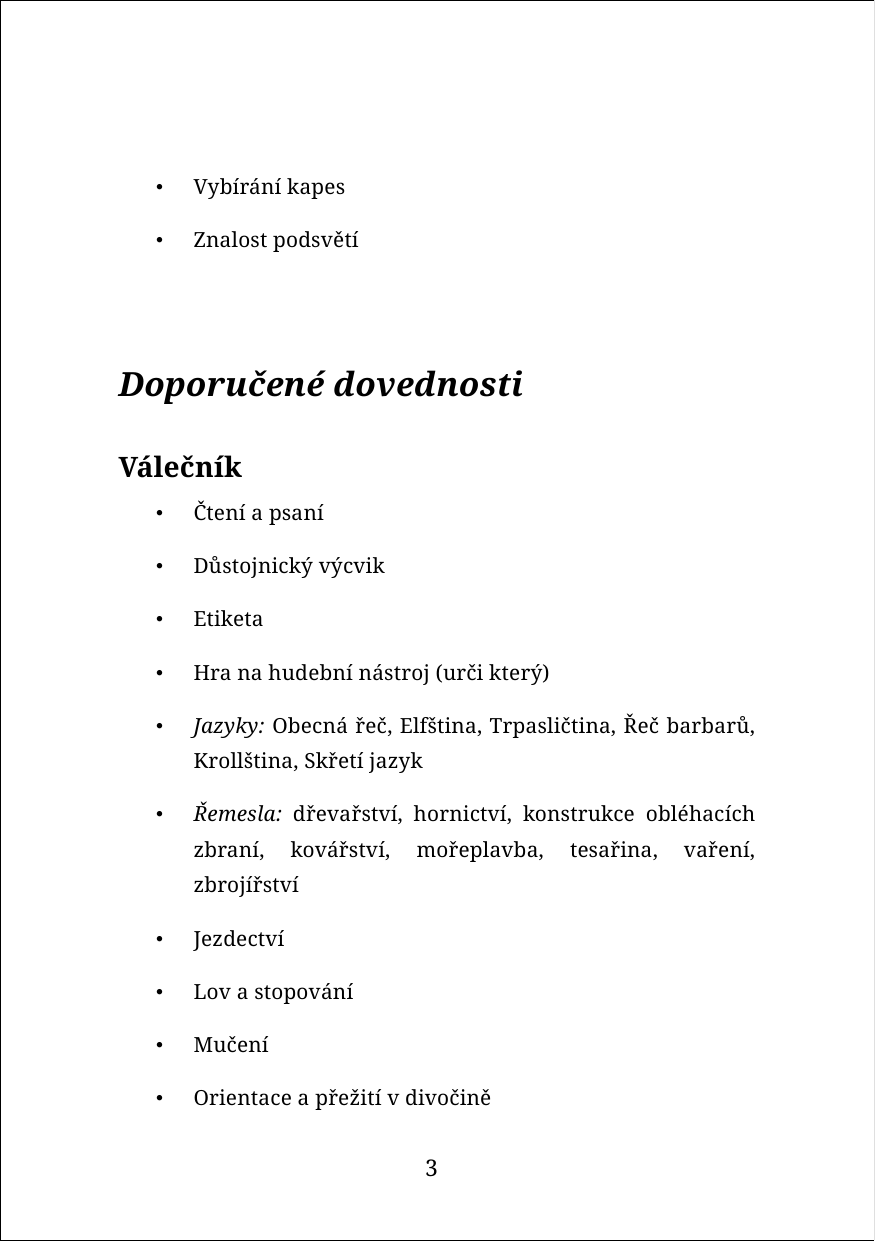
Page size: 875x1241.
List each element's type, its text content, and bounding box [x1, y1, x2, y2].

list Znalost podsvětí [156, 225, 756, 253]
list Čtení a psaní [156, 498, 756, 526]
list Jazyky: Obecná řeč, Elfština, Trpasličtina, Řeč barbarů, Krollština, Skřetí jazyk [156, 711, 756, 775]
list Hra na hudební nástroj (urči který) [156, 658, 756, 686]
list Lov a stopování [156, 977, 756, 1006]
subtitle Doporučené dovednosti [118, 361, 756, 406]
list Jezdectví [156, 924, 756, 952]
list Orientace a přežití v divočině [156, 1083, 756, 1112]
list Důstojnický výcvik [156, 551, 756, 579]
list Vybírání kapes [156, 172, 756, 200]
list Mučení [156, 1030, 756, 1059]
subtitle Válečník [118, 448, 756, 486]
list Řemesla: dřevařství, hornictví, konstrukce obléhacích zbraní, kovářství, mořeplavba, tesařina, vaření, zbrojířství [156, 799, 756, 899]
list Etiketa [156, 604, 756, 633]
